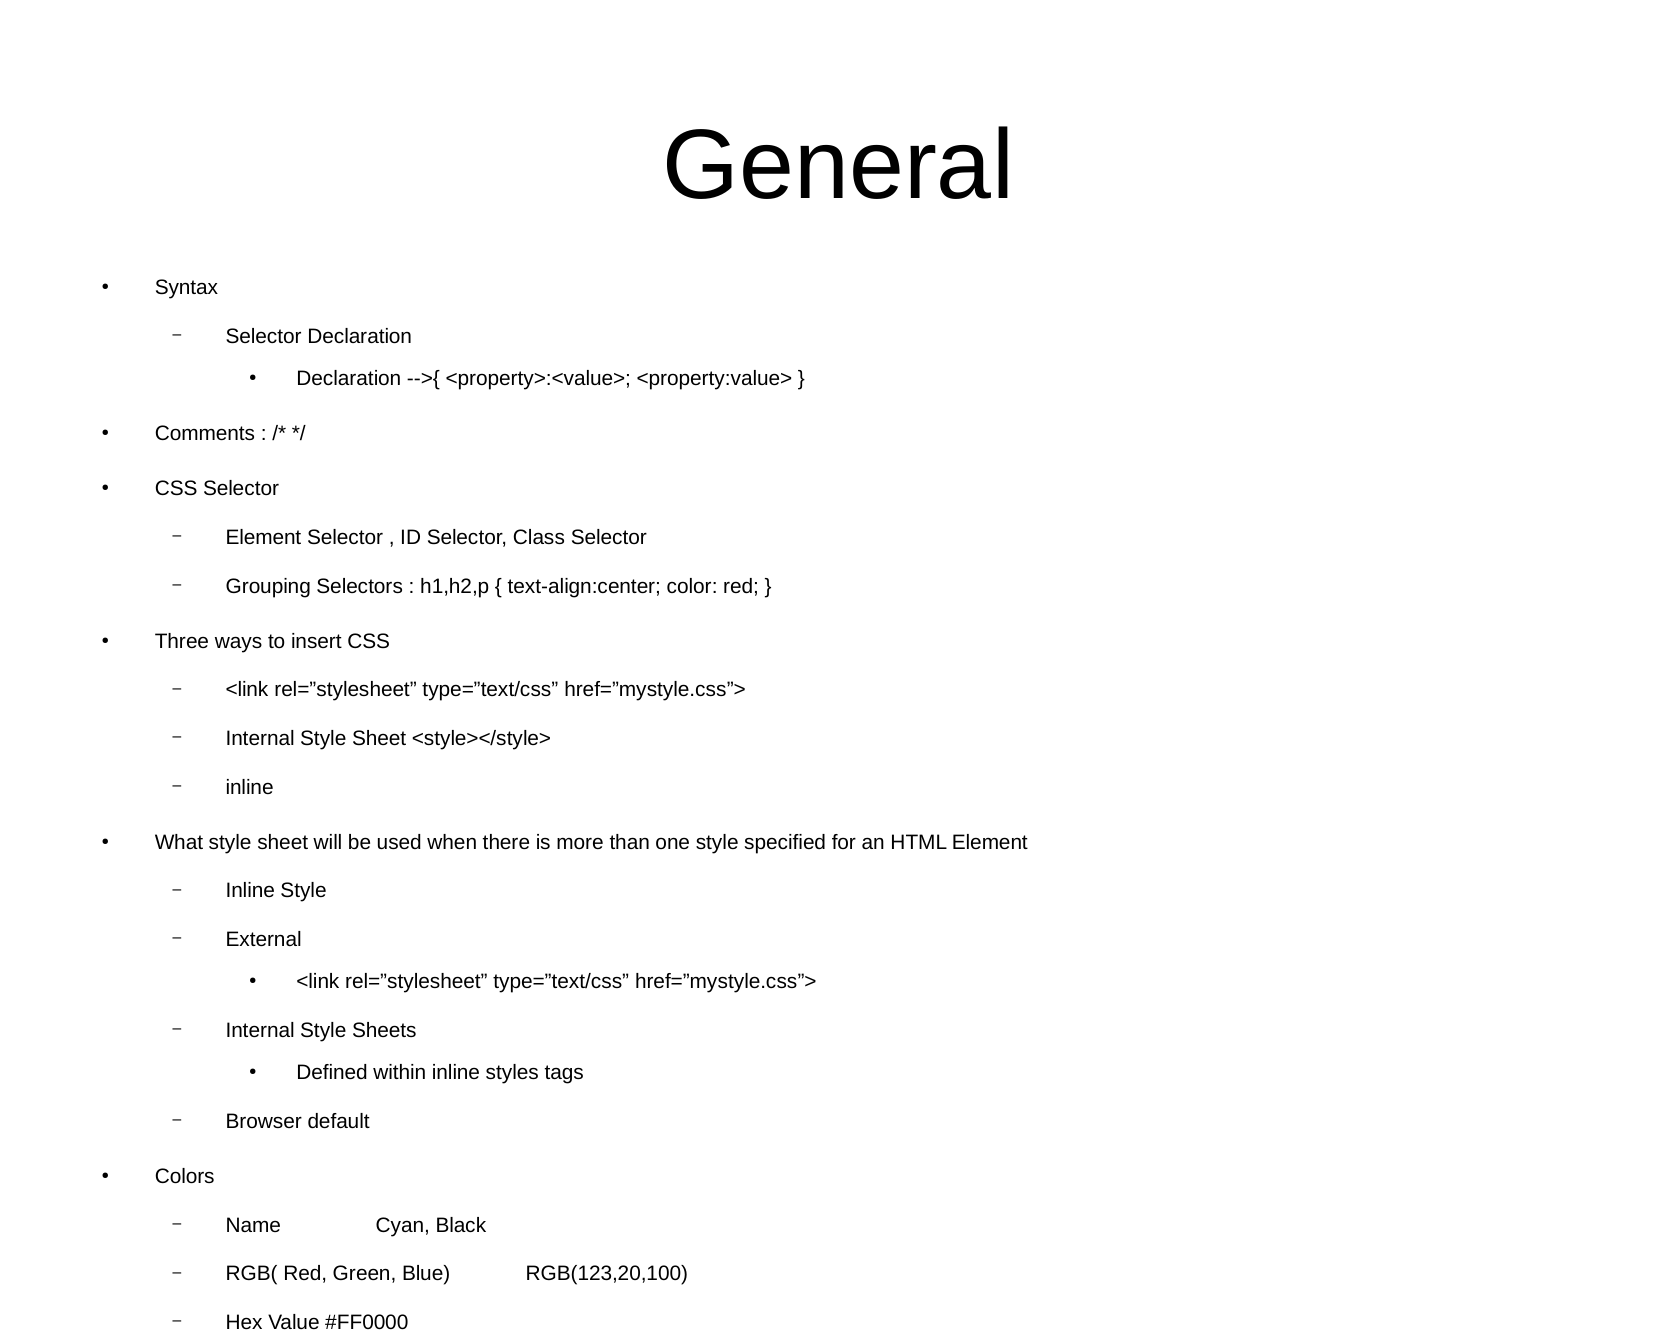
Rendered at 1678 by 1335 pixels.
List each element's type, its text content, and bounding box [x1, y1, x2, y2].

title General [83, 53, 1594, 275]
list Syntax Selector Declaration Declaration -->{ <property>:<value>; <property:value> } Comments : /* */ CSS Selector Element Selector , ID Selector, Class Selector Grouping Selectors : h1,h2,p { text-align:center; color: red; } Three ways to insert CSS <link rel=”stylesheet” type=”text/css” href=”mystyle.css”> Internal Style Sheet <style></style> inline What style sheet will be used when there is more than one style specified for an HTML Element Inline Style External <link rel=”stylesheet” type=”text/css” href=”mystyle.css”> Internal Style Sheets Defined within inline styles tags Browser default Colors Name Cyan, Black RGB( Red, Green, Blue) RGB(123,20,100) Hex Value #FF0000 [83, 275, 1594, 1335]
